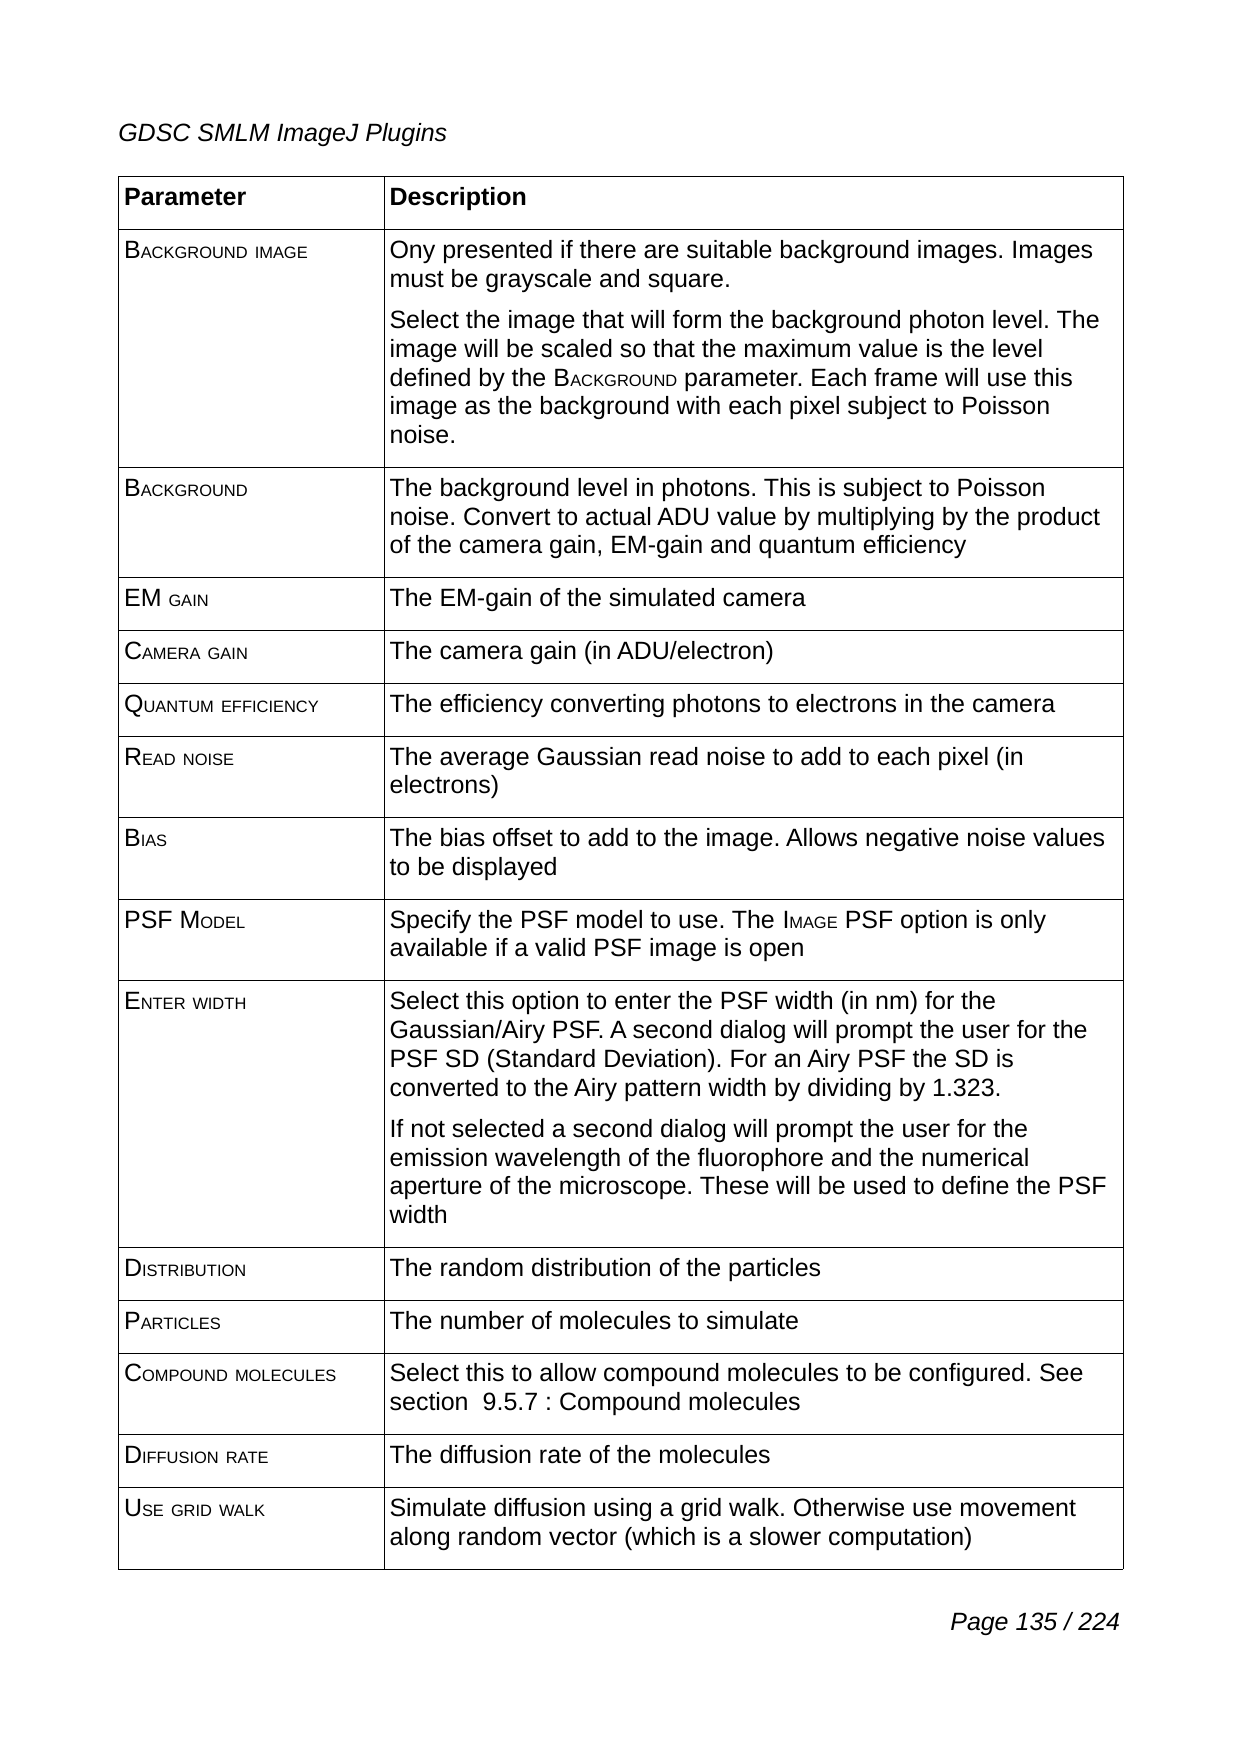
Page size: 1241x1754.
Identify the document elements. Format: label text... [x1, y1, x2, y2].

table_cell Read noise [119, 737, 384, 817]
table_cell PSF Model [119, 900, 384, 980]
table_cell Diffusion rate [119, 1435, 384, 1487]
table_cell Enter width [119, 981, 384, 1247]
table_cell Camera gain [119, 631, 384, 683]
table_cell Select this option to enter the PSF width (in nm) for the Gaussian/Airy PSF. A second dialog will prompt the user for the PSF SD (Standard Deviation). For an Airy PSF the SD is converted to the Airy pattern width by dividing by 1.323. If not selected a second dialog will prompt the user for the emission wavelength of the fluorophore and the numerical aperture of the microscope. These will be used to define the PSF width [385, 981, 1123, 1247]
table_cell The diffusion rate of the molecules [385, 1435, 1123, 1487]
table_header Description [385, 177, 1123, 229]
table_cell Select this to allow compound molecules to be configured. See section 9.5.7: Compound molecules [385, 1354, 1123, 1434]
table_cell The efficiency converting photons to electrons in the camera [385, 684, 1123, 736]
table_cell Simulate diffusion using a grid walk. Otherwise use movement along random vector (which is a slower computation) [385, 1488, 1123, 1568]
table_cell Compound molecules [119, 1354, 384, 1434]
table_cell Use grid walk [119, 1488, 384, 1568]
table_cell Background [119, 468, 384, 577]
table_cell Bias [119, 818, 384, 899]
table_cell The bias offset to add to the image. Allows negative noise values to be displayed [385, 818, 1123, 899]
table_cell The number of molecules to simulate [385, 1301, 1123, 1353]
table_cell Distribution [119, 1248, 384, 1300]
table_cell The average Gaussian read noise to add to each pixel (in electrons) [385, 737, 1123, 817]
table_cell EM gain [119, 578, 384, 630]
table_cell Background image [119, 230, 384, 467]
table_cell Specify the PSF model to use. The Image PSF option is only available if a valid PSF image is open [385, 900, 1123, 980]
table_cell The background level in photons. This is subject to Poisson noise. Convert to actual ADU value by multiplying by the product of the camera gain, EM-gain and quantum efficiency [385, 468, 1123, 577]
table_cell The EM-gain of the simulated camera [385, 578, 1123, 630]
table_cell The random distribution of the particles [385, 1248, 1123, 1300]
table_cell Quantum efficiency [119, 684, 384, 736]
table_cell The camera gain (in ADU/electron) [385, 631, 1123, 683]
table_cell Particles [119, 1301, 384, 1353]
table_header Parameter [119, 177, 384, 229]
table_cell Ony presented if there are suitable background images. Images must be grayscale and square. Select the image that will form the background photon level. The image will be scaled so that the maximum value is the level defined by the Background parameter. Each frame will use this image as the background with each pixel subject to Poisson noise. [385, 230, 1123, 467]
